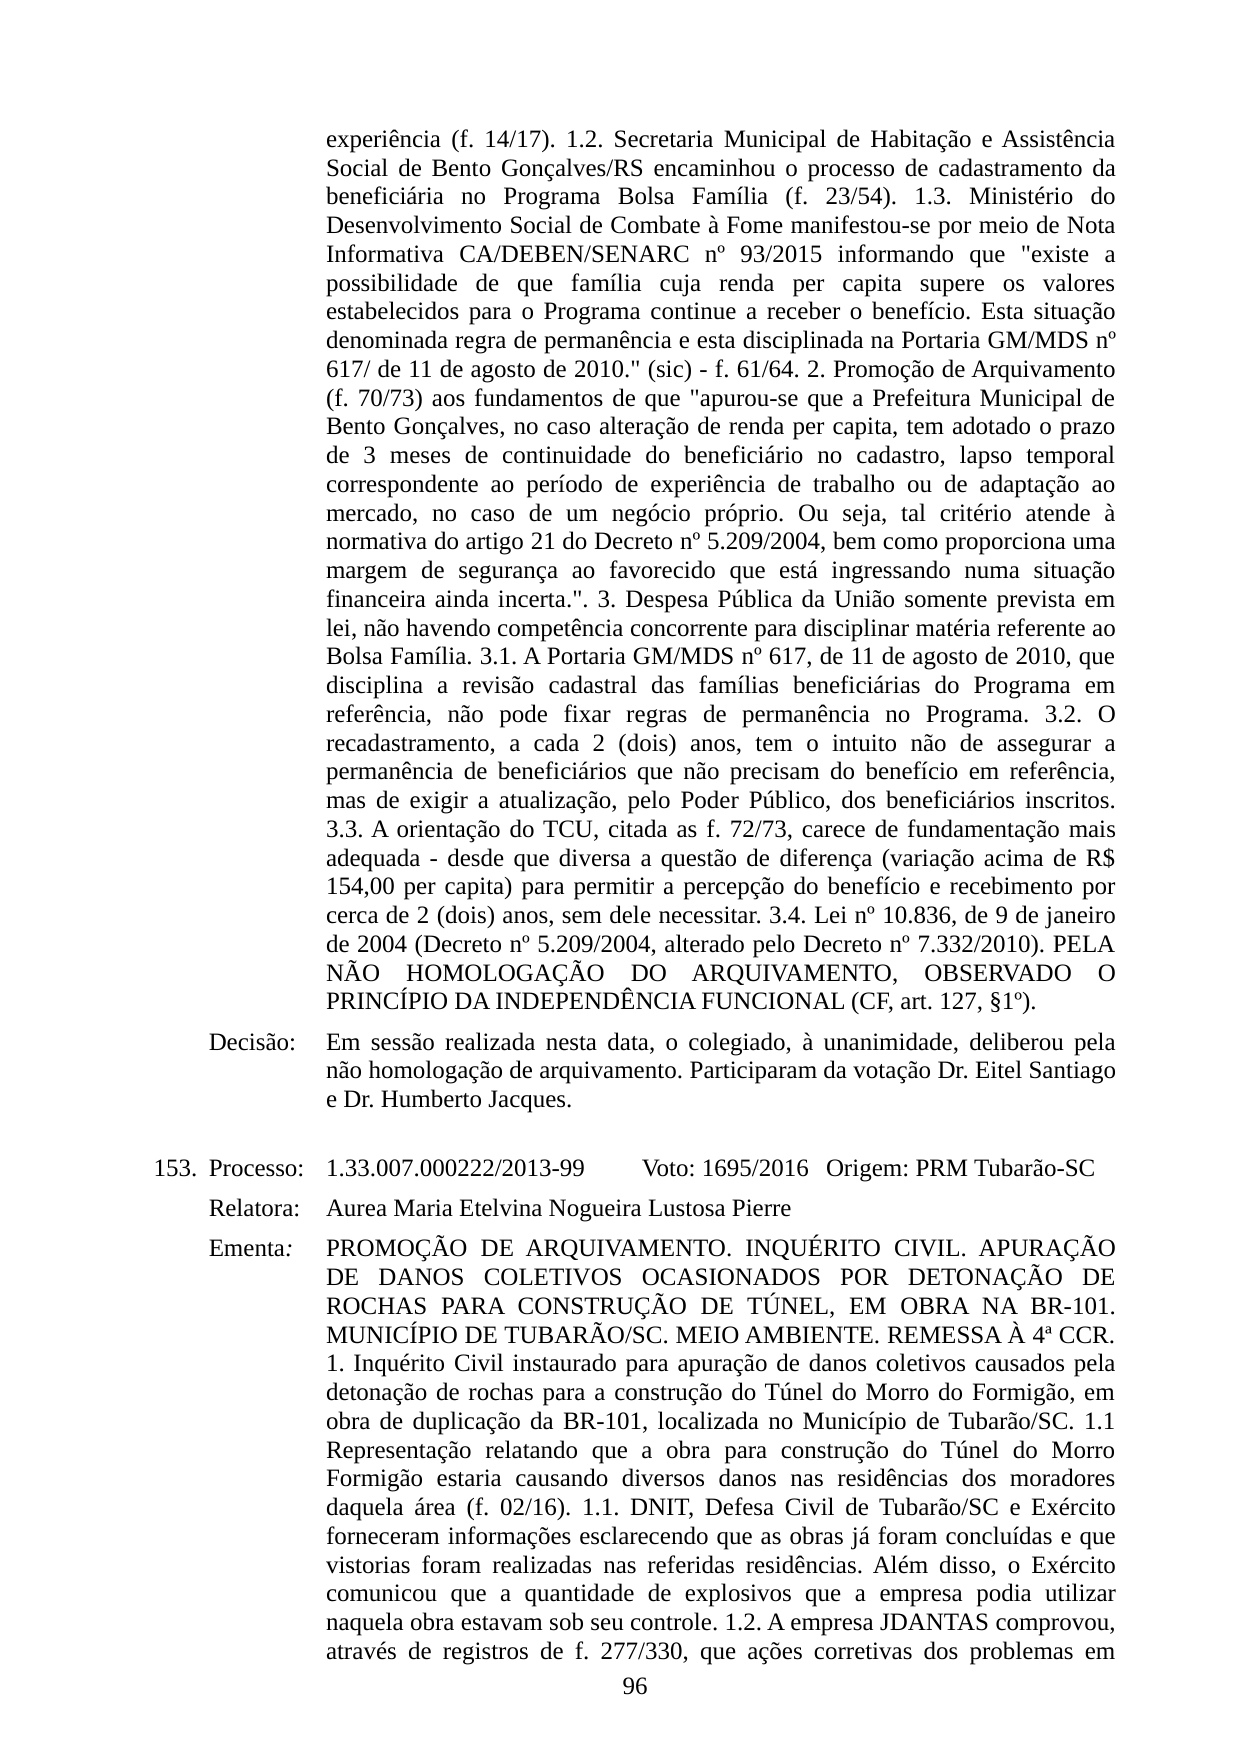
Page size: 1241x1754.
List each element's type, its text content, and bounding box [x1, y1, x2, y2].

table_cell Aurea Maria Etelvina Nogueira Lustosa Pierre [320, 1188, 1122, 1228]
table_cell Ementa: [203, 1228, 320, 1670]
table_cell PROMOÇÃO DE ARQUIVAMENTO. INQUÉRITO CIVIL. APURAÇÃO DE DANOS COLETIVOS OCASIONADOS POR DETONAÇÃO DE ROCHAS PARA CONSTRUÇÃO DE TÚNEL, EM OBRA NA BR-101. MUNICÍPIO DE TUBARÃO/SC. MEIO AMBIENTE. REMESSA À 4ª CCR. 1. Inquérito Civil instaurado para apuração de danos coletivos causados pela detonação de rochas para a construção do Túnel do Morro do Formigão, em obra de duplicação da BR-101, localizada no Município de Tubarão/SC. 1.1 Representação relatando que a obra para construção do Túnel do Morro Formigão estaria causando diversos danos nas residências dos moradores daquela área (f. 02/16). 1.1. DNIT, Defesa Civil de Tubarão/SC e Exército forneceram informações esclarecendo que as obras já foram concluídas e que vistorias foram realizadas nas referidas residências. Além disso, o Exército comunicou que a quantidade de explosivos que a empresa podia utilizar naquela obra estavam sob seu controle. 1.2. A empresa JDANTAS comprovou, através de registros de f. 277/330, que ações corretivas dos problemas em [320, 1228, 1122, 1670]
table_header 153. [148, 1147, 203, 1187]
table_cell experiência (f. 14/17). 1.2. Secretaria Municipal de Habitação e Assistência Social de Bento Gonçalves/RS encaminhou o processo de cadastramento da beneficiária no Programa Bolsa Família (f. 23/54). 1.3. Ministério do Desenvolvimento Social de Combate à Fome manifestou-se por meio de Nota Informativa CA/DEBEN/SENARC nº 93/2015 informando que "existe a possibilidade de que família cuja renda per capita supere os valores estabelecidos para o Programa continue a receber o benefício. Esta situação denominada regra de permanência e esta disciplinada na Portaria GM/MDS nº 617/ de 11 de agosto de 2010." (sic) - f. 61/64. 2. Promoção de Arquivamento (f. 70/73) aos fundamentos de que "apurou-se que a Prefeitura Municipal de Bento Gonçalves, no caso alteração de renda per capita, tem adotado o prazo de 3 meses de continuidade do beneficiário no cadastro, lapso temporal correspondente ao período de experiência de trabalho ou de adaptação ao mercado, no caso de um negócio próprio. Ou seja, tal critério atende à normativa do artigo 21 do Decreto nº 5.209/2004, bem como proporciona uma margem de segurança ao favorecido que está ingressando numa situação financeira ainda incerta.". 3. Despesa Pública da União somente prevista em lei, não havendo competência concorrente para disciplinar matéria referente ao Bolsa Família. 3.1. A Portaria GM/MDS nº 617, de 11 de agosto de 2010, que disciplina a revisão cadastral das famílias beneficiárias do Programa em referência, não pode fixar regras de permanência no Programa. 3.2. O recadastramento, a cada 2 (dois) anos, tem o intuito não de assegurar a permanência de beneficiários que não precisam do benefício em referência, mas de exigir a atualização, pelo Poder Público, dos beneficiários inscritos. 3.3. A orientação do TCU, citada as f. 72/73, carece de fundamentação mais adequada - desde que diversa a questão de diferença (variação acima de R$ 154,00 per capita) para permitir a percepção do benefício e recebimento por cerca de 2 (dois) anos, sem dele necessitar. 3.4. Lei nº 10.836, de 9 de janeiro de 2004 (Decreto nº 5.209/2004, alterado pelo Decreto nº 7.332/2010). PELA NÃO HOMOLOGAÇÃO DO ARQUIVAMENTO, OBSERVADO O PRINCÍPIO DA INDEPENDÊNCIA FUNCIONAL (CF, art. 127, §1º). [320, 118, 1122, 1021]
table_header Processo: [203, 1147, 320, 1187]
table_cell Relatora: [203, 1188, 320, 1228]
table_cell Em sessão realizada nesta data, o colegiado, à unanimidade, deliberou pela não homologação de arquivamento. Participaram da votação Dr. Eitel Santiago e Dr. Humberto Jacques. [320, 1021, 1122, 1118]
table_cell Decisão: [203, 1021, 320, 1118]
table_header Origem: PRM Tubarão-SC [820, 1147, 1122, 1187]
table_cell [203, 118, 320, 1021]
table_cell [148, 1188, 203, 1228]
table_header 1.33.007.000222/2013-99 [320, 1147, 636, 1187]
table_cell [148, 1021, 203, 1118]
table_cell [148, 118, 203, 1021]
table_cell [148, 1228, 203, 1670]
table_header Voto: 1695/2016 [636, 1147, 820, 1187]
